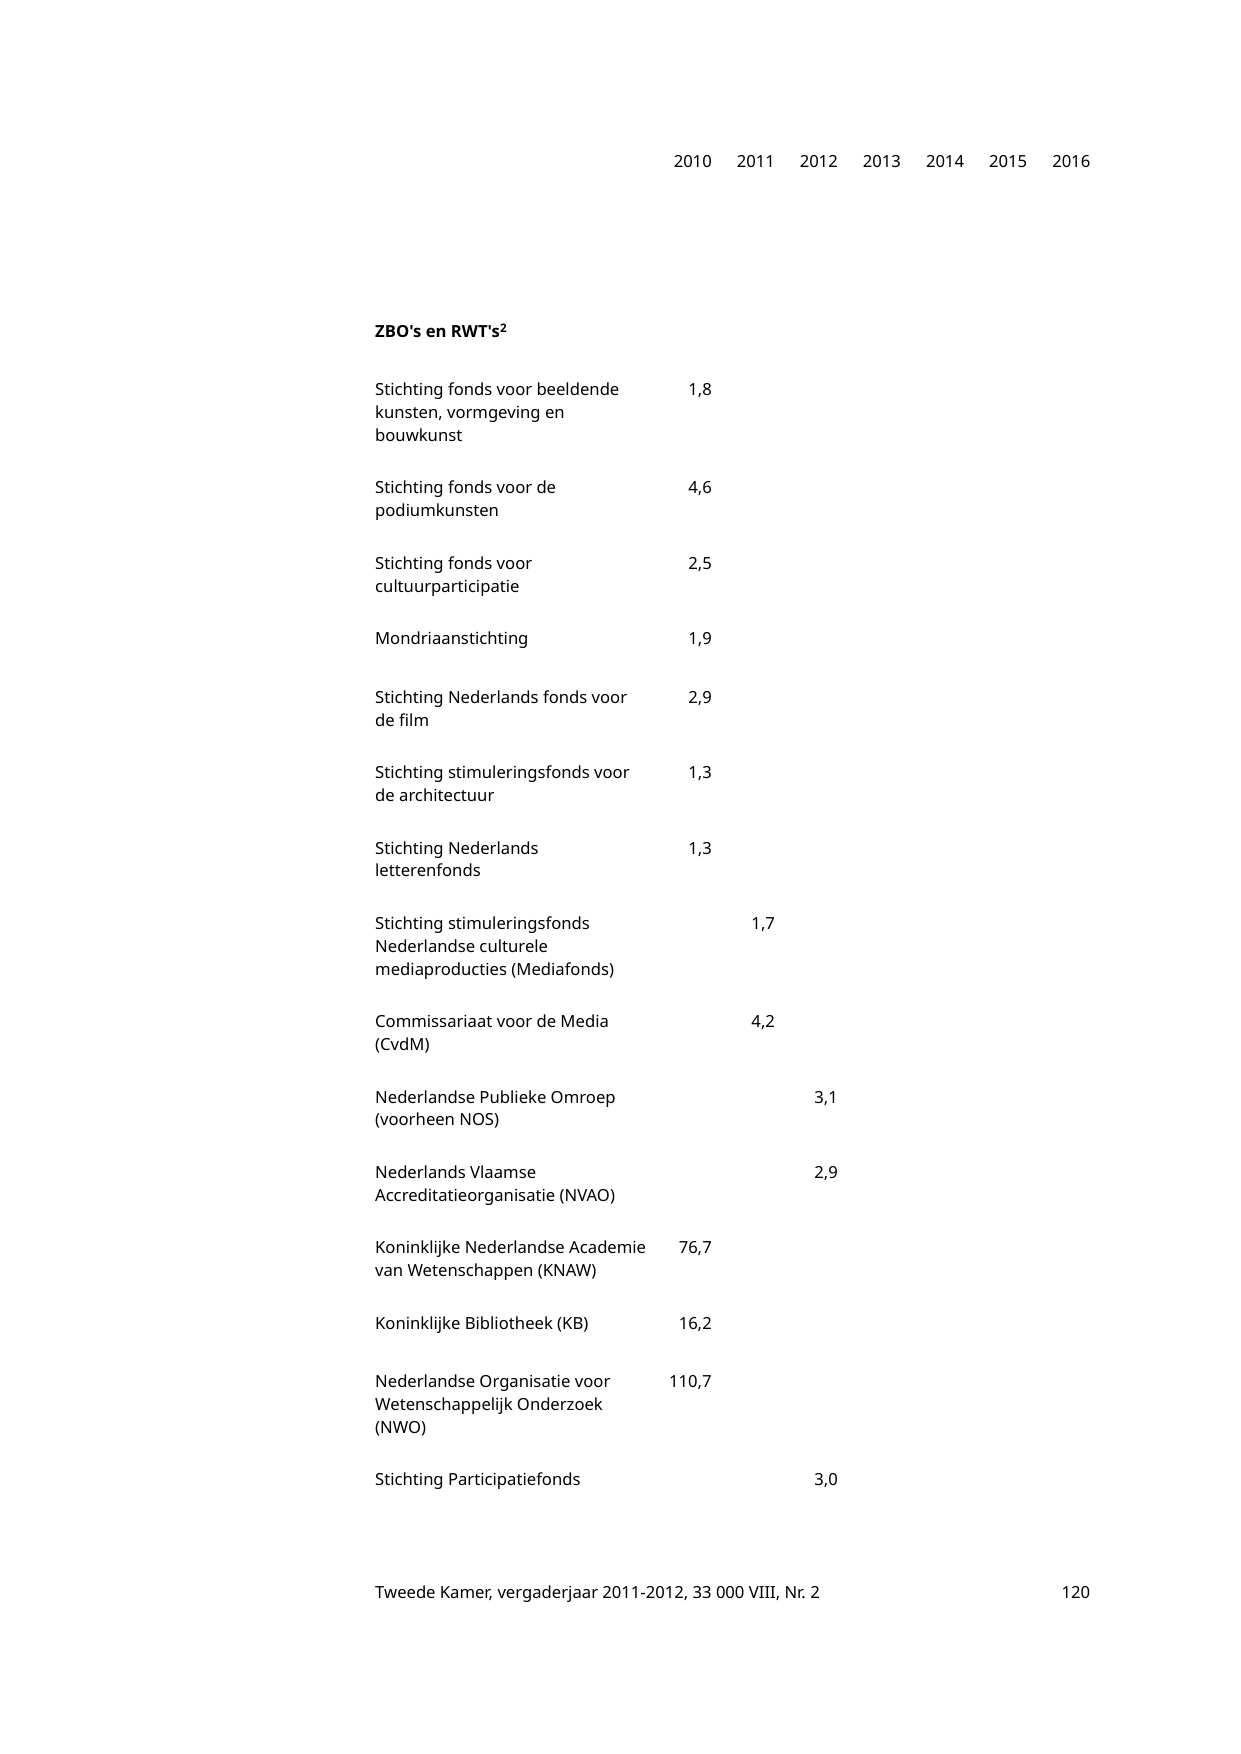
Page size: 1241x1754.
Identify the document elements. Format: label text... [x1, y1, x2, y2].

table_cell [375, 209, 648, 261]
table_cell Stichting Participatiefonds [375, 1468, 648, 1526]
table_cell [648, 1085, 711, 1161]
table_cell [964, 476, 1027, 552]
table_cell 4,6 [648, 476, 711, 552]
table_cell [648, 912, 711, 1010]
table_cell [964, 1085, 1027, 1161]
table_cell [838, 1161, 901, 1236]
table_cell [711, 320, 774, 378]
table_cell 3,1 [775, 1085, 838, 1161]
table_cell [1027, 1010, 1090, 1085]
table_cell [901, 1236, 964, 1311]
table_cell [775, 1370, 838, 1468]
table_cell 76,7 [648, 1236, 711, 1311]
table_cell 2,9 [775, 1161, 838, 1236]
table_cell [838, 1468, 901, 1526]
table_cell [775, 261, 838, 319]
table_cell [711, 209, 774, 261]
table_cell [901, 320, 964, 378]
table_cell [648, 320, 711, 378]
table_cell [838, 836, 901, 912]
table_cell [1027, 1311, 1090, 1370]
table_cell [901, 1010, 964, 1085]
table_cell [711, 627, 774, 685]
table_cell [711, 552, 774, 627]
table_cell [775, 1236, 838, 1311]
table_cell [1027, 552, 1090, 627]
table_cell [838, 627, 901, 685]
table_cell [838, 378, 901, 476]
table_cell [1027, 912, 1090, 1010]
table_cell Nederlandse Publieke Omroep (voorheen NOS) [375, 1085, 648, 1161]
table_cell Koninklijke Bibliotheek (KB) [375, 1311, 648, 1370]
table_header 2016 [1027, 150, 1090, 208]
table_cell [711, 685, 774, 761]
table_cell [1027, 209, 1090, 261]
table_cell [964, 836, 1027, 912]
table_cell [775, 476, 838, 552]
table_cell [1027, 476, 1090, 552]
table_cell [648, 261, 711, 319]
table_cell [775, 627, 838, 685]
table_cell [838, 1010, 901, 1085]
table_cell [964, 552, 1027, 627]
table_cell 1,3 [648, 836, 711, 912]
table_cell [964, 1010, 1027, 1085]
table_cell [775, 1311, 838, 1370]
table_cell [775, 552, 838, 627]
table_cell 110,7 [648, 1370, 711, 1468]
table_cell [775, 320, 838, 378]
table_cell [775, 912, 838, 1010]
table_cell [964, 627, 1027, 685]
table_cell [838, 320, 901, 378]
table_cell 1,9 [648, 627, 711, 685]
table_cell [901, 261, 964, 319]
table_cell [901, 1311, 964, 1370]
table_cell 2,5 [648, 552, 711, 627]
table_cell [711, 261, 774, 319]
table_cell [711, 1161, 774, 1236]
table_cell [964, 378, 1027, 476]
table_cell [901, 1161, 964, 1236]
table_cell [901, 1370, 964, 1468]
table_cell Stichting fonds voor cultuurparticipatie [375, 552, 648, 627]
table_cell [375, 261, 403, 319]
table_cell [1027, 320, 1090, 378]
table_header 2011 [711, 150, 774, 208]
table_cell [901, 209, 964, 261]
table_cell [1027, 1236, 1090, 1311]
table_cell Commissariaat voor de Media (CvdM) [375, 1010, 648, 1085]
table_cell [711, 378, 774, 476]
table_cell [964, 1236, 1027, 1311]
table_cell [1027, 685, 1090, 761]
table_cell [1027, 1468, 1090, 1526]
table_cell [901, 761, 964, 836]
table_cell [648, 1468, 711, 1526]
table_cell [775, 378, 838, 476]
table_cell [964, 261, 1027, 319]
table_cell [1027, 261, 1090, 319]
table_cell [964, 1468, 1027, 1526]
table_cell [838, 1311, 901, 1370]
table_cell [403, 261, 648, 319]
table_cell [901, 685, 964, 761]
table_cell [901, 552, 964, 627]
table_cell [838, 552, 901, 627]
table_cell [838, 1236, 901, 1311]
table_cell [648, 1161, 711, 1236]
table_cell [964, 685, 1027, 761]
table_cell [901, 476, 964, 552]
table_cell [711, 1468, 774, 1526]
table_cell [1027, 1370, 1090, 1468]
table_cell [711, 761, 774, 836]
table_cell [775, 685, 838, 761]
table_cell [1027, 1161, 1090, 1236]
table_cell [775, 209, 838, 261]
table_cell Stichting stimuleringsfonds voor de architectuur [375, 761, 648, 836]
table_cell [711, 1311, 774, 1370]
table_cell 3,0 [775, 1468, 838, 1526]
table_cell [964, 320, 1027, 378]
table_header 2010 [648, 150, 711, 208]
table_cell [901, 836, 964, 912]
table_cell [648, 209, 711, 261]
table_cell [711, 836, 774, 912]
table_header 2013 [838, 150, 901, 208]
table_cell [711, 1236, 774, 1311]
table_cell Stichting Nederlands letterenfonds [375, 836, 648, 912]
table_cell [964, 209, 1027, 261]
table_cell [711, 1085, 774, 1161]
table_cell Stichting Nederlands fonds voor de film [375, 685, 648, 761]
table_cell 2,9 [648, 685, 711, 761]
table_cell [964, 761, 1027, 836]
table_cell Nederlandse Organisatie voor Wetenschappelijk Onderzoek (NWO) [375, 1370, 648, 1468]
table_header 2015 [964, 150, 1027, 208]
table_cell [711, 476, 774, 552]
table_header 2014 [901, 150, 964, 208]
table_cell [838, 761, 901, 836]
table_cell [901, 378, 964, 476]
table_cell [1027, 1085, 1090, 1161]
table_cell [711, 1370, 774, 1468]
table_cell [648, 1010, 711, 1085]
table_cell Mondriaanstichting [375, 627, 648, 685]
table_cell [1027, 761, 1090, 836]
table_cell [1027, 627, 1090, 685]
table_cell [775, 1010, 838, 1085]
table_cell [1027, 836, 1090, 912]
table_cell ZBO's en RWT's2 [375, 320, 648, 378]
table_cell [901, 1468, 964, 1526]
table_cell Stichting fonds voor beeldende kunsten, vormgeving en bouwkunst [375, 378, 648, 476]
table_cell [1027, 378, 1090, 476]
table_cell [838, 685, 901, 761]
table_cell [838, 209, 901, 261]
table_cell Koninklijke Nederlandse Academie van Wetenschappen (KNAW) [375, 1236, 648, 1311]
table_cell 4,2 [711, 1010, 774, 1085]
table_cell [901, 912, 964, 1010]
table_cell [838, 1370, 901, 1468]
table_cell [901, 627, 964, 685]
table_cell 16,2 [648, 1311, 711, 1370]
table_cell [838, 912, 901, 1010]
table_header [375, 150, 648, 208]
table_cell [964, 912, 1027, 1010]
table_cell [775, 836, 838, 912]
table_header 2012 [775, 150, 838, 208]
table_cell Stichting stimuleringsfonds Nederlandse culturele mediaproducties (Mediafonds) [375, 912, 648, 1010]
table_cell [964, 1311, 1027, 1370]
table_cell [775, 761, 838, 836]
table_cell [964, 1161, 1027, 1236]
table_cell 1,3 [648, 761, 711, 836]
table_cell 1,7 [711, 912, 774, 1010]
table_cell Stichting fonds voor de podiumkunsten [375, 476, 648, 552]
table_cell [838, 261, 901, 319]
table_cell [901, 1085, 964, 1161]
table_cell [838, 1085, 901, 1161]
table_cell Nederlands Vlaamse Accreditatieorganisatie (NVAO) [375, 1161, 648, 1236]
table_cell [964, 1370, 1027, 1468]
table_cell 1,8 [648, 378, 711, 476]
table_cell [838, 476, 901, 552]
